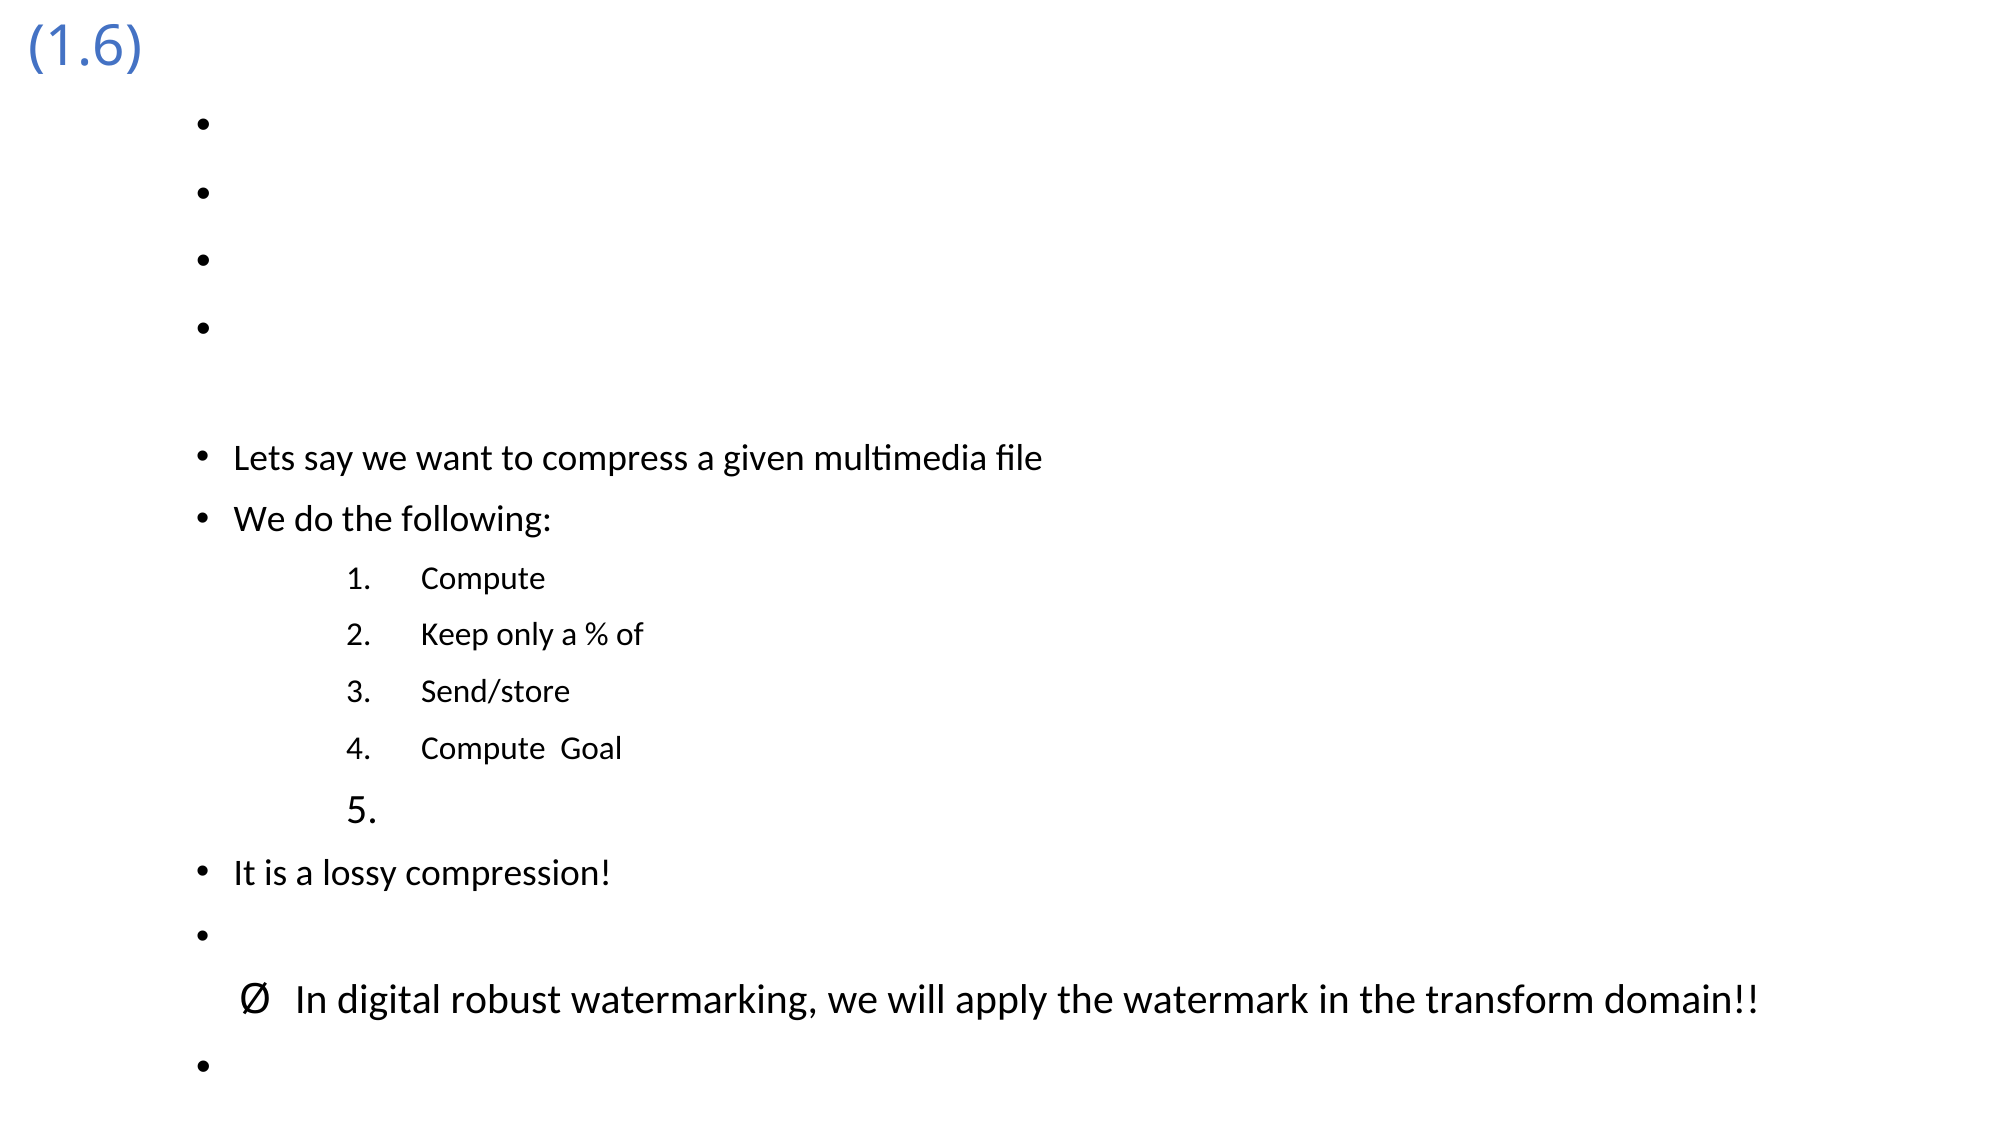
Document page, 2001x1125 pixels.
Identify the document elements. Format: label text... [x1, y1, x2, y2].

title (1.6) [13, 9, 160, 92]
text_box Lets say we want to compress a given multimedia file We do the following: Compute Keep only a % of Send/store Compute Goal It is a lossy compression! In digital robust watermarking, we will apply the watermark in the transform domain!! [181, 91, 1819, 1099]
